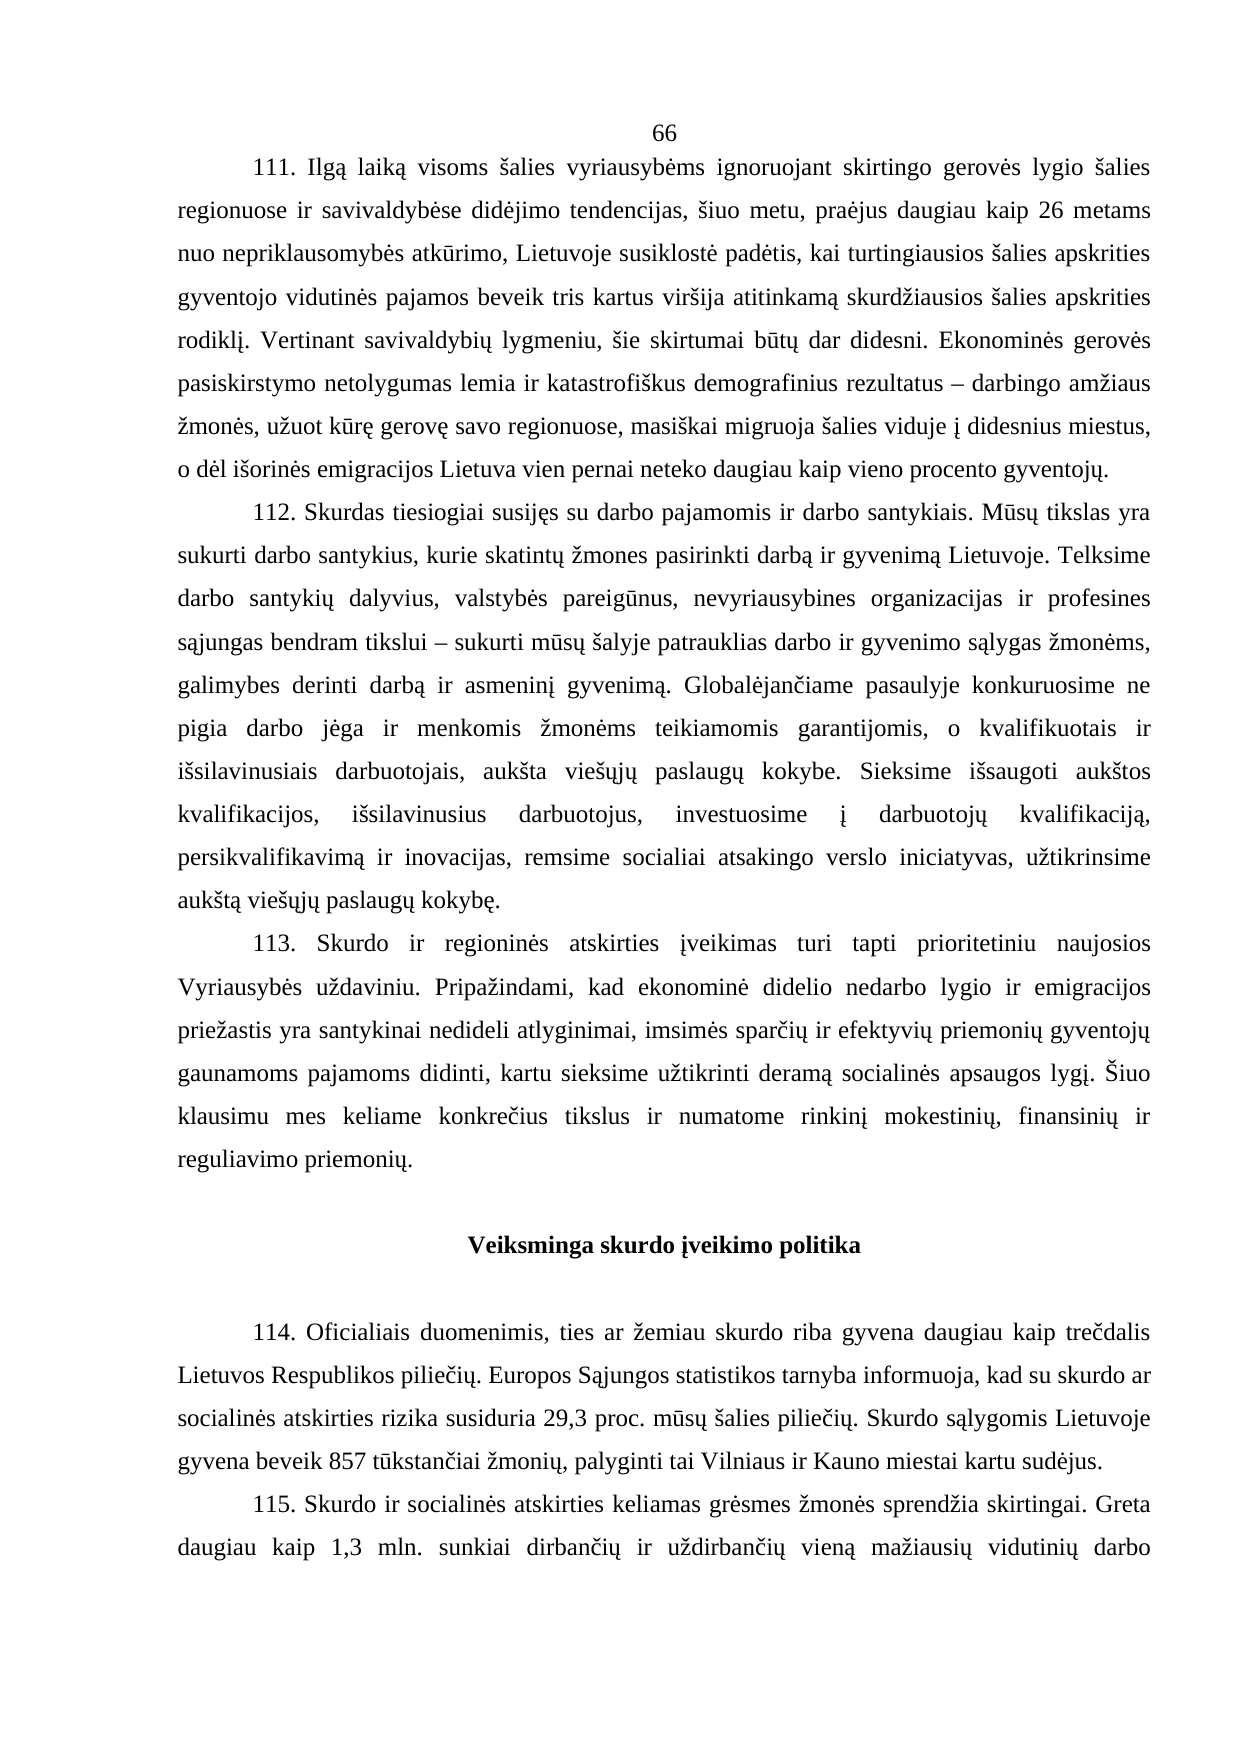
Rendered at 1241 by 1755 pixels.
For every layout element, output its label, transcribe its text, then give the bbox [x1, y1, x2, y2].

text 113. Skurdo ir regioninės atskirties įveikimas turi tapti prioritetiniu naujosios Vyriausybės uždaviniu. Pripažindami, kad ekonominė didelio nedarbo lygio ir emigracijos priežastis yra santykinai nedideli atlyginimai, imsimės sparčių ir efektyvių priemonių gyventojų gaunamoms pajamoms didinti, kartu sieksime užtikrinti deramą socialinės apsaugos lygį. Šiuo klausimu mes keliame konkrečius tikslus ir numatome rinkinį mokestinių, finansinių ir reguliavimo priemonių. [177, 928, 1152, 1173]
text 111. Ilgą laiką visoms šalies vyriausybėms ignoruojant skirtingo gerovės lygio šalies regionuose ir savivaldybėse didėjimo tendencijas, šiuo metu, praėjus daugiau kaip 26 metams nuo nepriklausomybės atkūrimo, Lietuvoje susiklostė padėtis, kai turtingiausios šalies apskrities gyventojo vidutinės pajamos beveik tris kartus viršija atitinkamą skurdžiausios šalies apskrities rodiklį. Vertinant savivaldybių lygmeniu, šie skirtumai būtų dar didesni. Ekonominės gerovės pasiskirstymo netolygumas lemia ir katastrofiškus demografinius rezultatus – darbingo amžiaus žmonės, užuot kūrę gerovę savo regionuose, masiškai migruoja šalies viduje į didesnius miestus, o dėl išorinės emigracijos Lietuva vien pernai neteko daugiau kaip vieno procento gyventojų. [177, 152, 1152, 483]
text 115. Skurdo ir socialinės atskirties keliamas grėsmes žmonės sprendžia skirtingai. Greta daugiau kaip 1,3 mln. sunkiai dirbančių ir uždirbančių vieną mažiausių vidutinių darbo [177, 1489, 1152, 1561]
text Veiksminga skurdo įveikimo politika [177, 1230, 1152, 1259]
text 114. Oficialiais duomenimis, ties ar žemiau skurdo riba gyvena daugiau kaip trečdalis Lietuvos Respublikos piliečių. Europos Sąjungos statistikos tarnyba informuoja, kad su skurdo ar socialinės atskirties rizika susiduria 29,3 proc. mūsų šalies piliečių. Skurdo sąlygomis Lietuvoje gyvena beveik 857 tūkstančiai žmonių, palyginti tai Vilniaus ir Kauno miestai kartu sudėjus. [177, 1317, 1152, 1475]
text 112. Skurdas tiesiogiai susijęs su darbo pajamomis ir darbo santykiais. Mūsų tikslas yra sukurti darbo santykius, kurie skatintų žmones pasirinkti darbą ir gyvenimą Lietuvoje. Telksime darbo santykių dalyvius, valstybės pareigūnus, nevyriausybines organizacijas ir profesines sąjungas bendram tikslui – sukurti mūsų šalyje patrauklias darbo ir gyvenimo sąlygas žmonėms, galimybes derinti darbą ir asmeninį gyvenimą. Globalėjančiame pasaulyje konkuruosime ne pigia darbo jėga ir menkomis žmonėms teikiamomis garantijomis, o kvalifikuotais ir išsilavinusiais darbuotojais, aukšta viešųjų paslaugų kokybe. Sieksime išsaugoti aukštos kvalifikacijos, išsilavinusius darbuotojus, investuosime į darbuotojų kvalifikaciją, persikvalifikavimą ir inovacijas, remsime socialiai atsakingo verslo iniciatyvas, užtikrinsime aukštą viešųjų paslaugų kokybę. [177, 497, 1152, 914]
